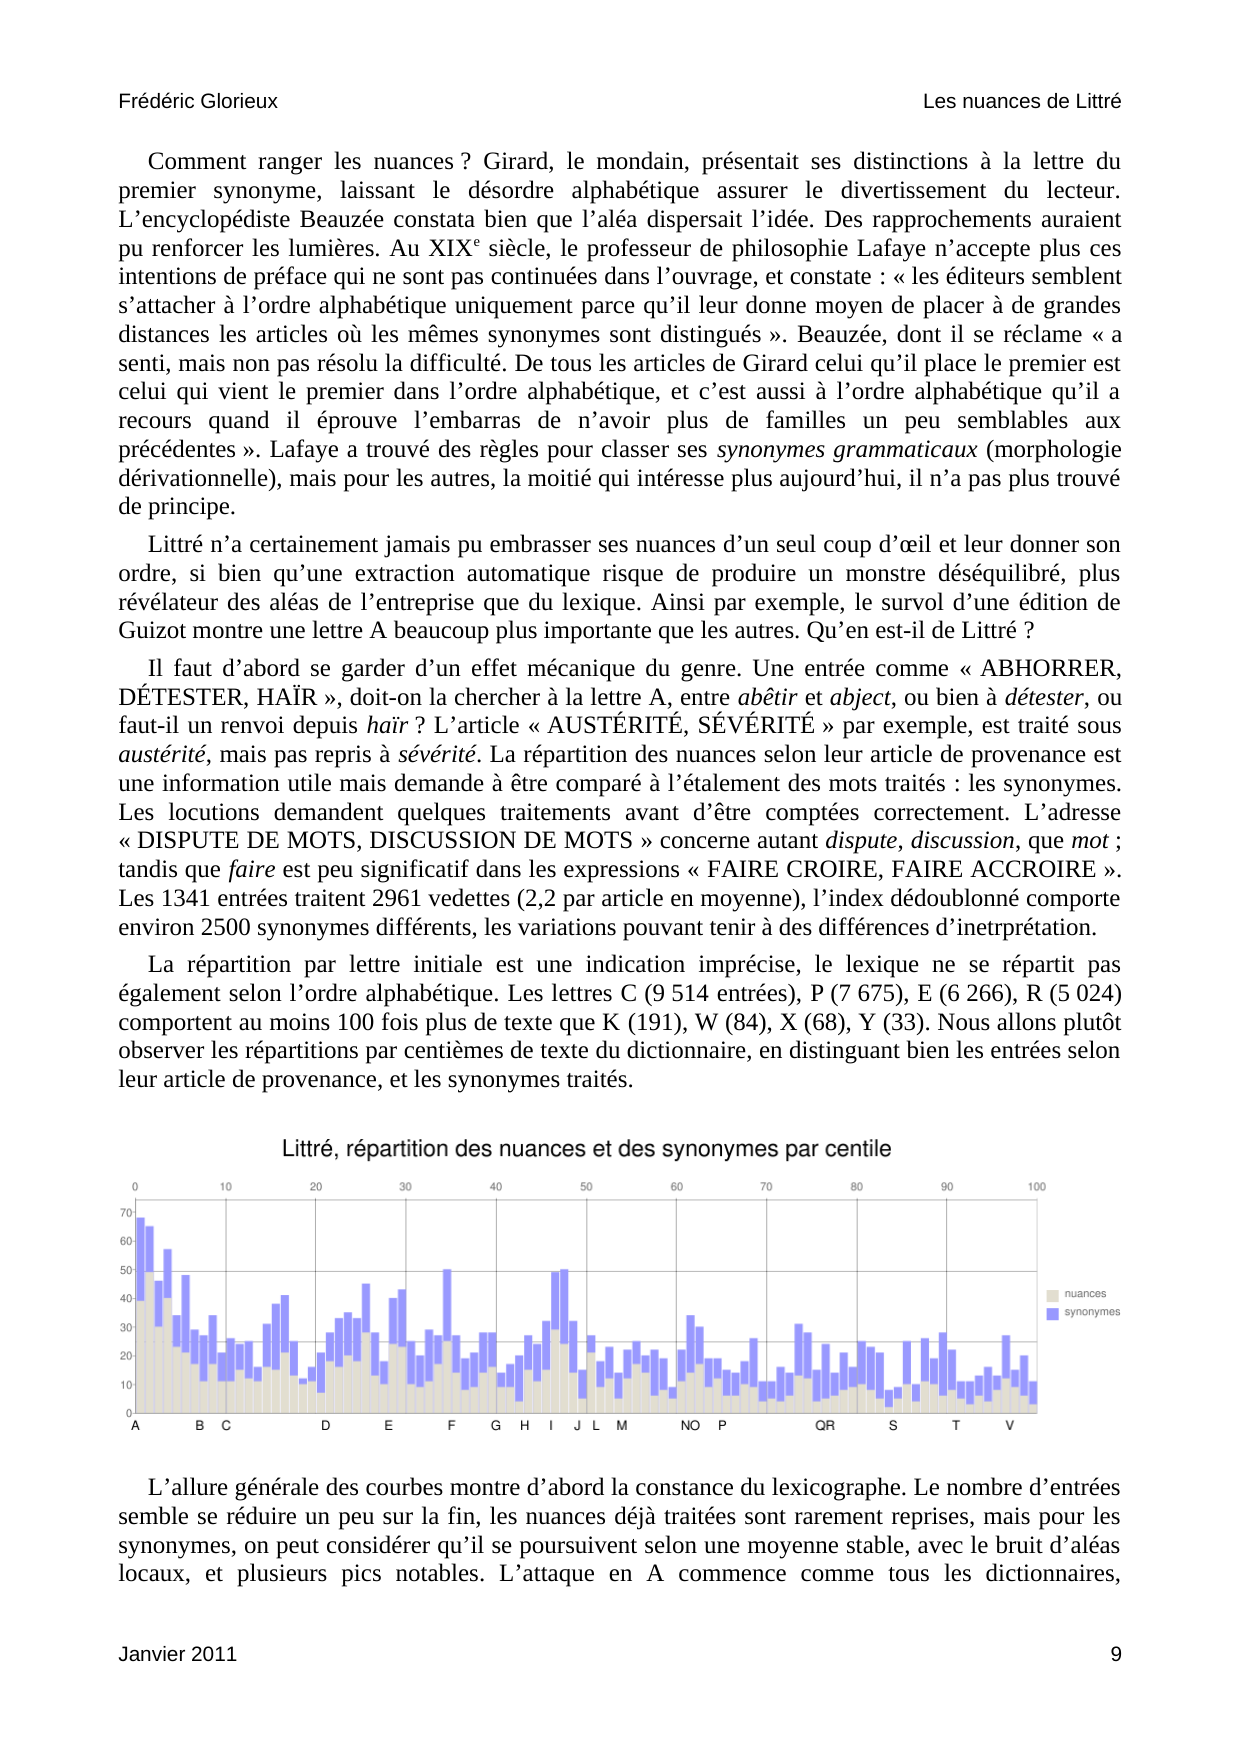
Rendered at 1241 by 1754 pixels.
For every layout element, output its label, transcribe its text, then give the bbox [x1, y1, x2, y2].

text Littré n’a certainement jamais pu embrasser ses nuances d’un seul coup d’œil et leur donner son ordre, si bien qu’une extraction automatique risque de produire un monstre déséquilibré, plus révélateur des aléas de l’entreprise que du lexique. Ainsi par exemple, le survol d’une édition de Guizot montre une lettre A beaucoup plus importante que les autres. Qu’en est-il de Littré ? [118, 529, 1122, 644]
picture [118, 1133, 1123, 1435]
text Comment ranger les nuances ? Girard, le mondain, présentait ses distinctions à la lettre du premier synonyme, laissant le désordre alphabétique assurer le divertissement du lecteur. L’encyclopédiste Beauzée constata bien que l’aléa dispersait l’idée. Des rapprochements auraient pu renforcer les lumières. Au XIXe siècle, le professeur de philosophie Lafaye n’accepte plus ces intentions de préface qui ne sont pas continuées dans l’ouvrage, et constate : « les éditeurs semblent s’attacher à l’ordre alphabétique uniquement parce qu’il leur donne moyen de placer à de grandes distances les articles où les mêmes synonymes sont distingués ». Beauzée, dont il se réclame « a senti, mais non pas résolu la difficulté. De tous les articles de Girard celui qu’il place le premier est celui qui vient le premier dans l’ordre alphabétique, et c’est aussi à l’ordre alphabétique qu’il a recours quand il éprouve l’embarras de n’avoir plus de familles un peu semblables aux précédentes ». Lafaye a trouvé des règles pour classer ses synonymes grammaticaux (morphologie dérivationnelle), mais pour les autres, la moitié qui intéresse plus aujourd’hui, il n’a pas plus trouvé de principe. [118, 146, 1122, 520]
text La répartition par lettre initiale est une indication imprécise, le lexique ne se répartit pas également selon l’ordre alphabétique. Les lettres C (9 514 entrées), P (7 675), E (6 266), R (5 024) comportent au moins 100 fois plus de texte que K (191), W (84), X (68), Y (33). Nous allons plutôt observer les répartitions par centièmes de texte du dictionnaire, en distinguant bien les entrées selon leur article de provenance, et les synonymes traités. [118, 949, 1122, 1093]
text L’allure générale des courbes montre d’abord la constance du lexicographe. Le nombre d’entrées semble se réduire un peu sur la fin, les nuances déjà traitées sont rarement reprises, mais pour les synonymes, on peut considérer qu’il se poursuivent selon une moyenne stable, avec le bruit d’aléas locaux, et plusieurs pics notables. L’attaque en A commence comme tous les dictionnaires, [118, 1472, 1122, 1587]
text Il faut d’abord se garder d’un effet mécanique du genre. Une entrée comme « ABHORRER, DÉTESTER, HAÏR », doit-on la chercher à la lettre A, entre abêtir et abject, ou bien à détester, ou faut-il un renvoi depuis haïr ? L’article « AUSTÉRITÉ, SÉVÉRITÉ » par exemple, est traité sous austérité, mais pas repris à sévérité. La répartition des nuances selon leur article de provenance est une information utile mais demande à être comparé à l’étalement des mots traités : les synonymes. Les locutions demandent quelques traitements avant d’être comptées correctement. L’adresse « DISPUTE DE MOTS, DISCUSSION DE MOTS » concerne autant dispute, discussion, que mot ; tandis que faire est peu significatif dans les expressions « FAIRE CROIRE, FAIRE ACCROIRE ». Les 1341 entrées traitent 2961 vedettes (2,2 par article en moyenne), l’index dédoublonné comporte environ 2500 synonymes différents, les variations pouvant tenir à des différences d’inetrprétation. [118, 653, 1122, 940]
